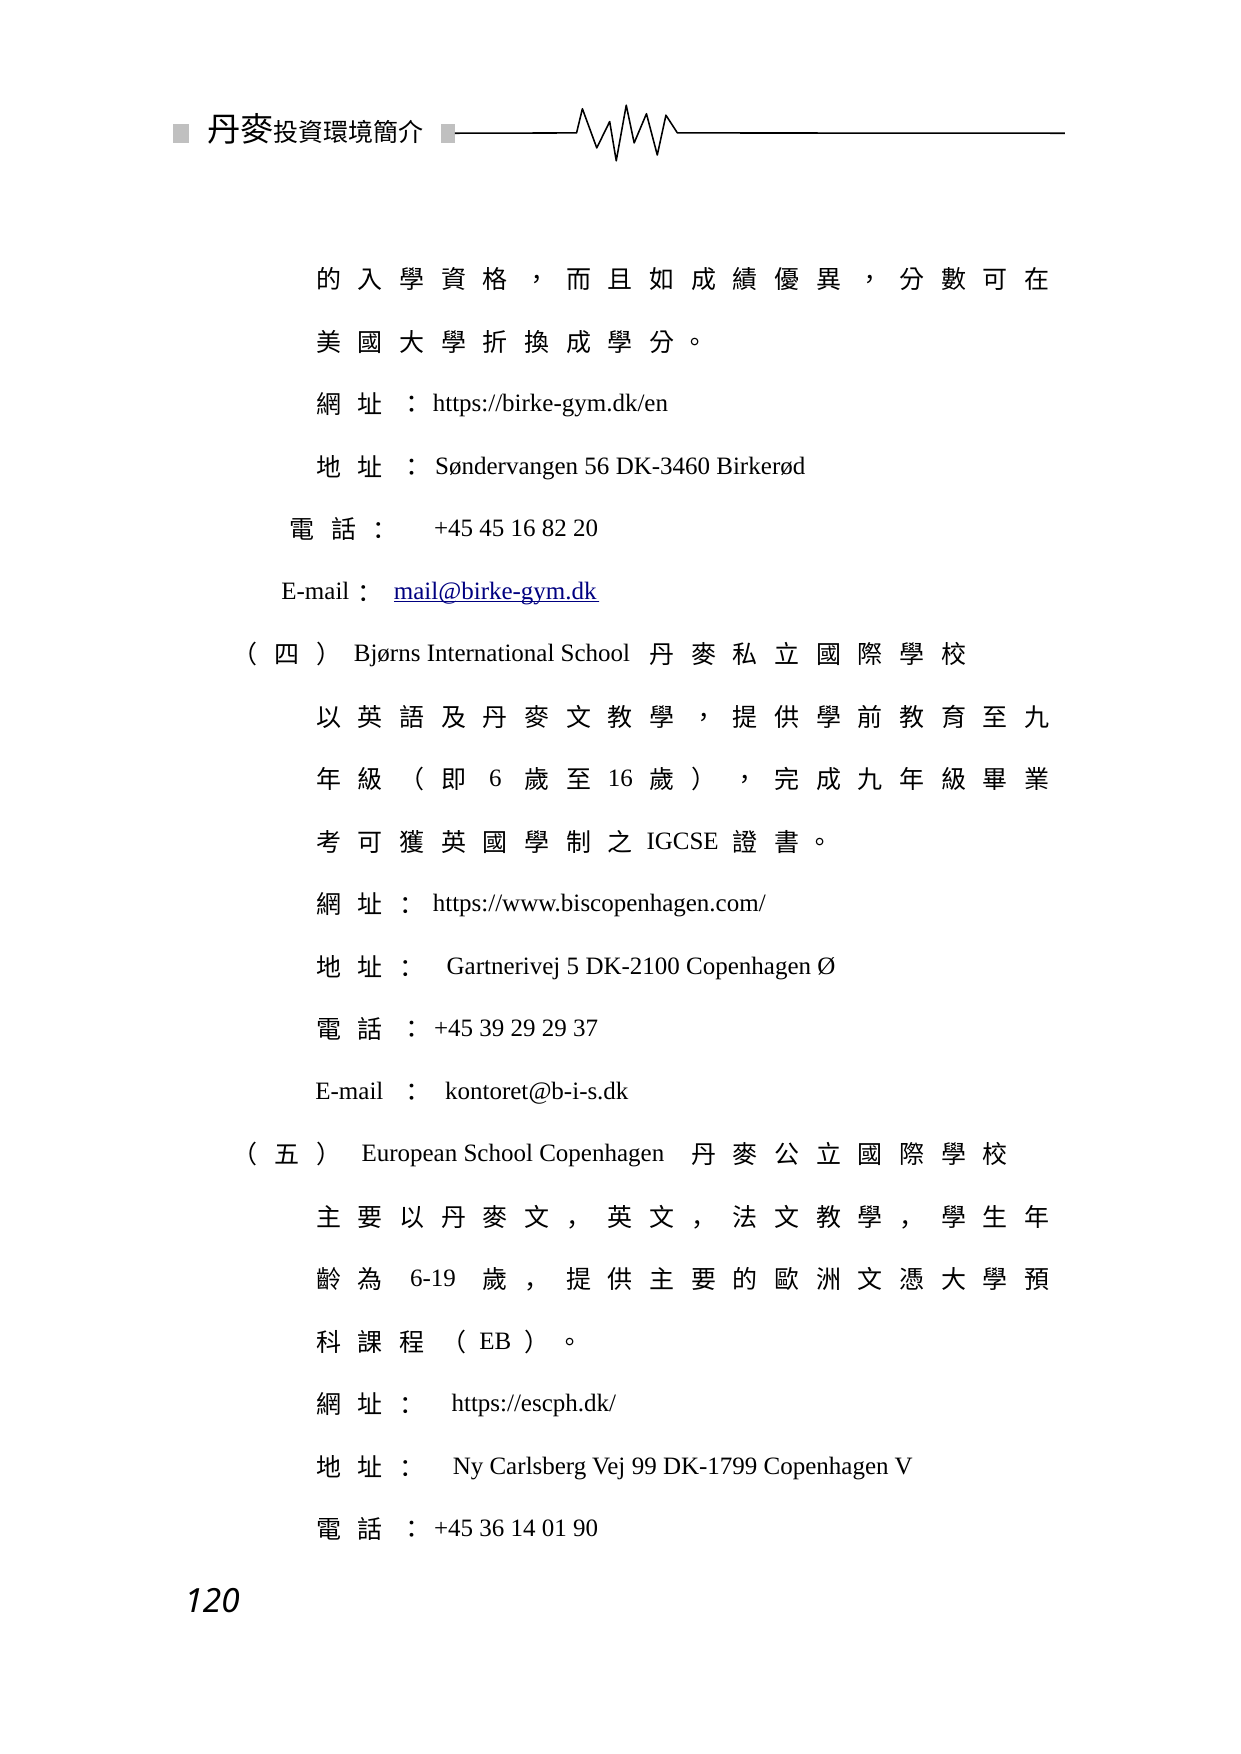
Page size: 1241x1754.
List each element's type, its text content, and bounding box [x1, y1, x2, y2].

text E-mail：kontoret@b-i-s.dk [281, 1049, 1058, 1111]
text （四）Bjørns International School 丹麥私立國際學校 [207, 611, 1058, 674]
text 地址：Søndervangen 56 DK-3460 Birkerød [276, 424, 1058, 486]
text E-mail：mail@birke-gym.dk [207, 549, 1058, 611]
text 電話：+45 39 29 29 37 [276, 986, 1058, 1049]
text 地址：Gartnerivej 5 DK-2100 Copenhagen Ø [276, 924, 1058, 986]
text 地址：Ny Carlsberg Vej 99 DK-1799 Copenhagen V [276, 1424, 1058, 1486]
text 電話：+45 36 14 01 90 [276, 1486, 1058, 1549]
text 主要以丹麥文，英文，法文教學，學生年齡為6-19歲，提供主要的歐洲文憑大學預科課程（EB）。 [281, 1174, 1058, 1361]
text （五）European School Copenhagen 丹麥公立國際學校 [207, 1111, 1058, 1174]
text 以英語及丹麥文教學，提供學前教育至九年級（即6歲至16歲），完成九年級畢業考可獲英國學制之IGCSE證書。 [276, 674, 1058, 861]
text 電話：+45 45 16 82 20 [207, 486, 1058, 549]
text 的入學資格，而且如成績優異，分數可在美國大學折換成學分。 [276, 236, 1058, 361]
text 網址：https://birke-gym.dk/en [276, 361, 1058, 424]
text 網址：https://escph.dk/ [281, 1361, 1058, 1424]
text 網址：https://www.biscopenhagen.com/ [276, 861, 1058, 924]
